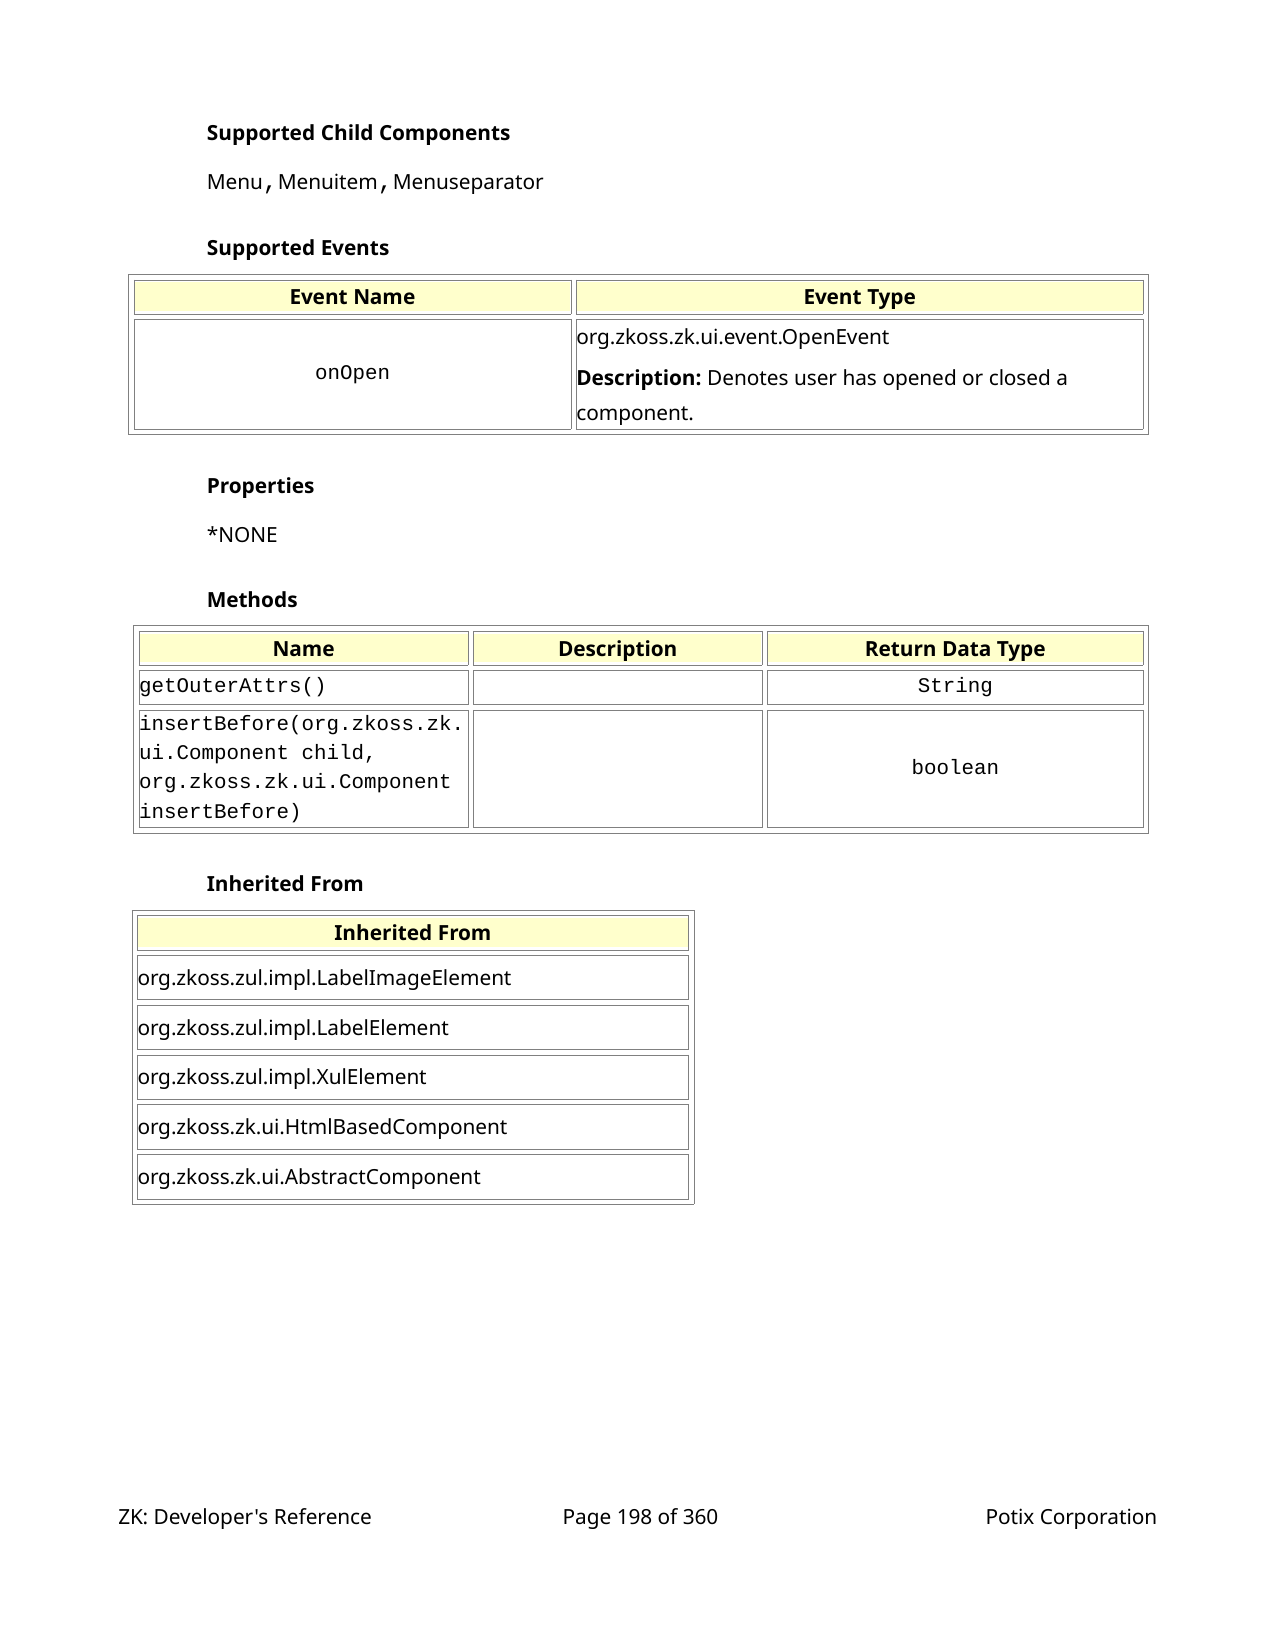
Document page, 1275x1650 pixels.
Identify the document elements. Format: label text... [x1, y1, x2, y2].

table_cell org.zkoss.zk.ui.event.OpenEvent Description: Denotes user has opened or closed a component. [573, 314, 1146, 429]
table_cell [471, 704, 764, 827]
table_cell boolean [764, 704, 1146, 827]
table_cell getOuterAttrs() [136, 665, 471, 704]
table_header Event Name [131, 275, 573, 313]
table_cell [471, 665, 764, 704]
subtitle Supported Child Components [207, 118, 1157, 146]
table_cell org.zkoss.zul.impl.LabelImageElement [134, 950, 691, 999]
table_cell [474, 711, 762, 827]
subtitle Properties [207, 471, 1157, 499]
subtitle Methods [207, 585, 1157, 613]
table_header Event Type [573, 275, 1146, 313]
subtitle Inherited From [207, 869, 1157, 898]
table_cell String [764, 665, 1146, 704]
subtitle Supported Events [207, 233, 1157, 262]
table_cell org.zkoss.zk.ui.AbstractComponent [134, 1149, 691, 1198]
text Menu,Menuitem,Menuseparator [207, 167, 1157, 197]
table_cell [474, 671, 762, 704]
table_cell org.zkoss.zul.impl.LabelElement [134, 999, 691, 1049]
table_cell onOpen [131, 314, 573, 429]
table_cell org.zkoss.zk.ui.HtmlBasedComponent [134, 1099, 691, 1149]
table_cell insertBefore(org.zkoss.zk.ui.Component child, org.zkoss.zk.ui.Component insertBefore) [136, 704, 471, 827]
table_header Return Data Type [764, 626, 1146, 665]
table_header Description [471, 626, 764, 665]
table_header Inherited From [134, 911, 691, 949]
table_header Name [136, 626, 471, 665]
table_cell org.zkoss.zul.impl.XulElement [134, 1049, 691, 1099]
text *NONE [207, 520, 1157, 548]
